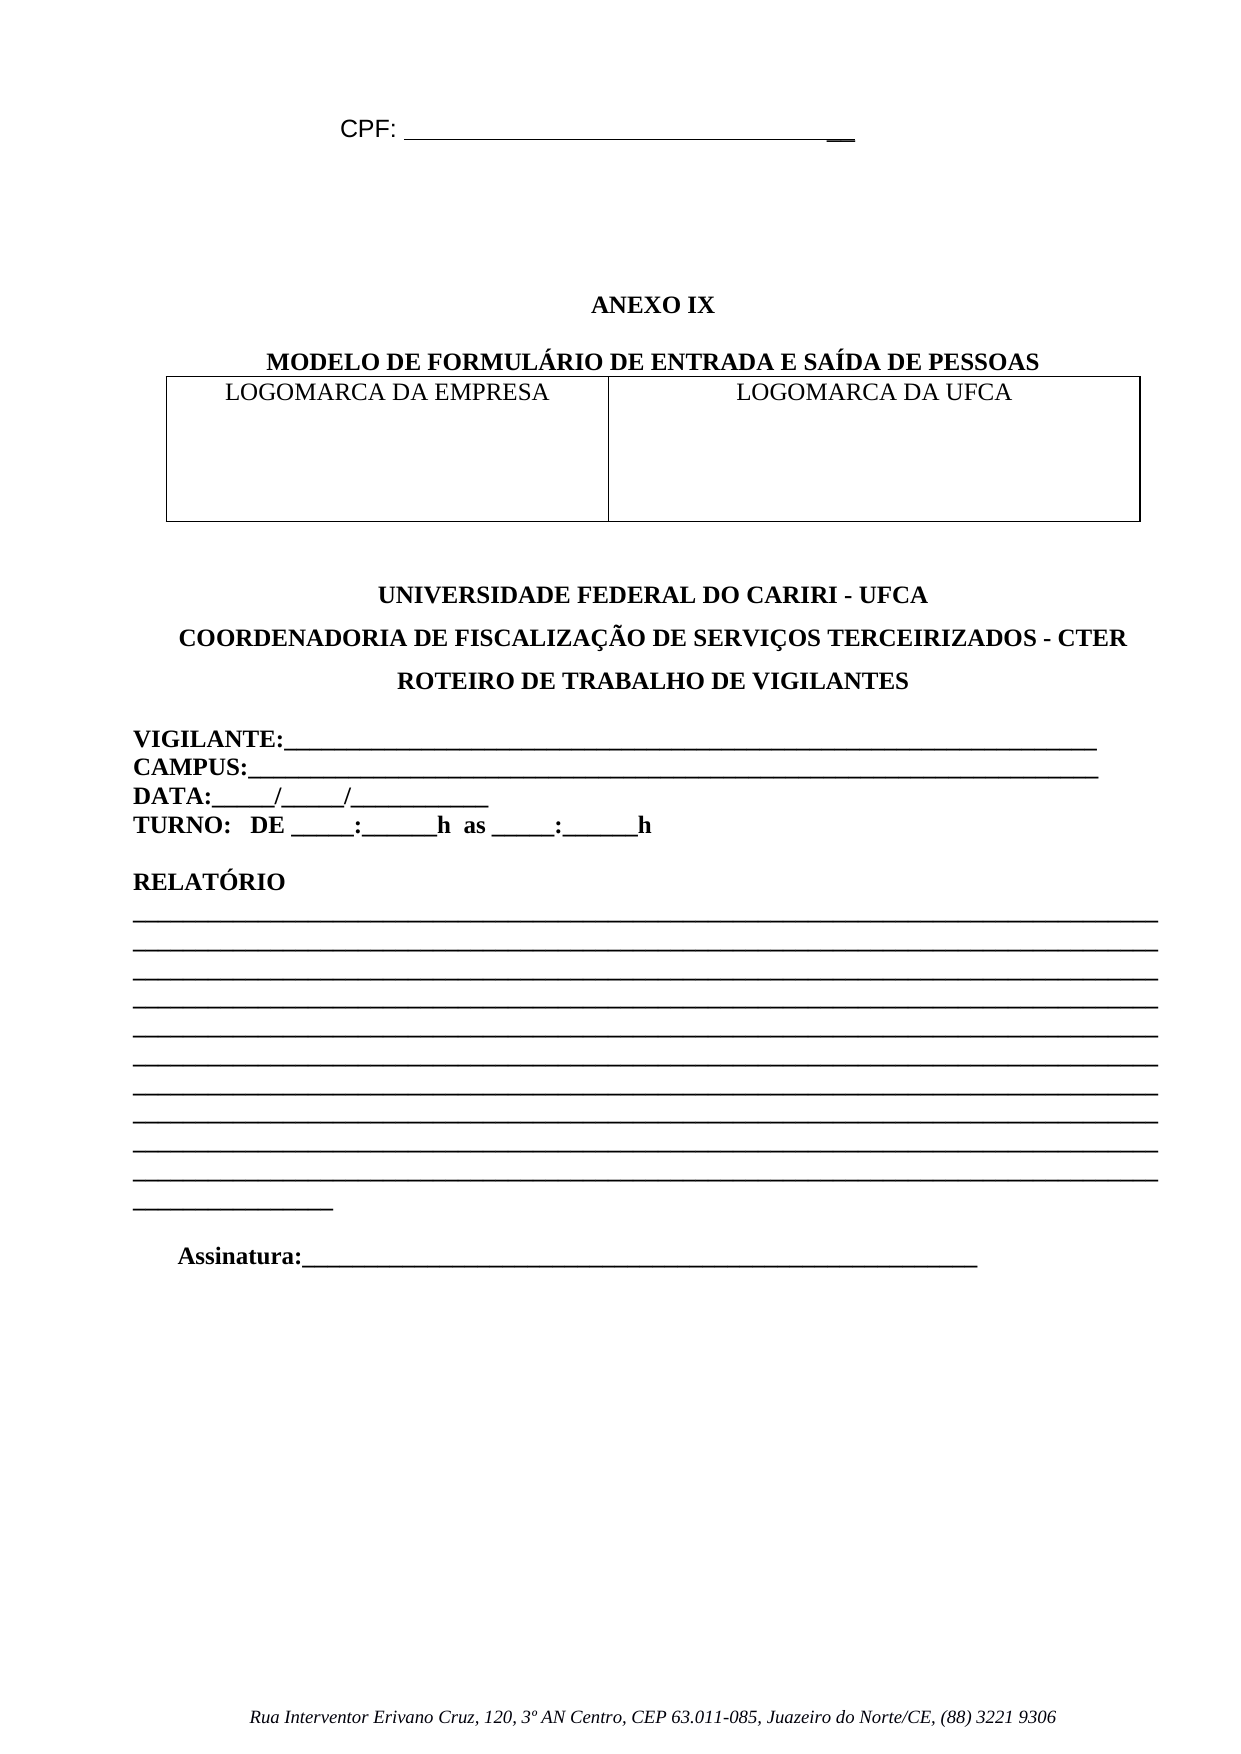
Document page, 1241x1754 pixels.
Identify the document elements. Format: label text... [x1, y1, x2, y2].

text __________________________________________________________________________________ [133, 896, 1158, 921]
text __________________________________________________________________________________ [133, 1123, 1158, 1151]
text __________________________________________________________________________________ [133, 1066, 1158, 1094]
text __________________________________________________________________________________ [133, 980, 1158, 1007]
text MODELO DE FORMULÁRIO DE ENTRADA E SAÍDA DE PESSOAS [177, 347, 1129, 376]
text CAMPUS:____________________________________________________________________ [133, 752, 1173, 781]
text ROTEIRO DE TRABALHO DE VIGILANTES [177, 666, 1129, 695]
text ANEXO IX [177, 290, 1129, 318]
text COORDENADORIA DE FISCALIZAÇÃO DE SERVIÇOS TERCEIRIZADOS - CTER [133, 623, 1173, 652]
text __________________________________________________________________________________ [133, 1037, 1158, 1065]
text __________________________________________________________________________________ [133, 951, 1158, 979]
text CPF: __ [340, 114, 857, 143]
text DATA:_____/_____/___________ [133, 781, 1129, 810]
text __________________________________________________________________________________ [133, 1095, 1158, 1122]
text __________________________________________________________________________________ [133, 922, 1158, 950]
text __________________________________________________________________________________ [133, 1008, 1158, 1036]
text VIGILANTE:_________________________________________________________________ [133, 724, 1188, 752]
table_header LOGOMARCA DA UFCA [609, 377, 1139, 521]
text __________________________________________________________________________________ [133, 1152, 1158, 1180]
text Assinatura:______________________________________________________ [177, 1241, 1129, 1270]
text RELATÓRIO [133, 867, 1129, 896]
table_header LOGOMARCA DA EMPRESA [167, 377, 608, 521]
text TURNO: DE _____:______h as _____:______h [133, 810, 1129, 839]
text ________________ [133, 1181, 1158, 1212]
text UNIVERSIDADE FEDERAL DO CARIRI - UFCA [177, 580, 1129, 609]
